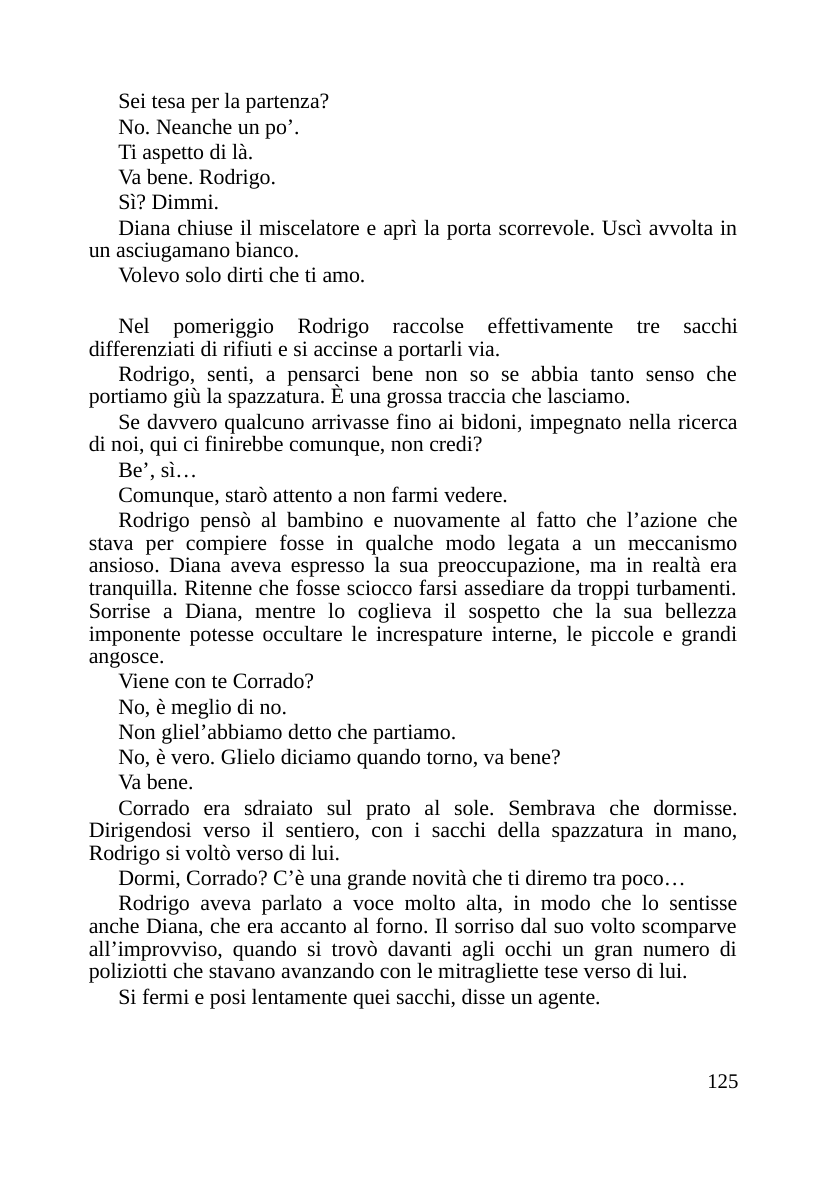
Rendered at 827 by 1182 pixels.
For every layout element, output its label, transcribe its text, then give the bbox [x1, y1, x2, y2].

text Dormi, Corrado? C’è una grande novità che ti diremo tra poco… [88, 865, 738, 890]
text Comunque, starò attento a non farmi vedere. [88, 482, 738, 507]
text Rodrigo, senti, a pensarci bene non so se abbia tanto senso che portiamo giù la spazzatura. È una grossa traccia che lasciamo. [88, 361, 738, 409]
text Volevo solo dirti che ti amo. [88, 262, 738, 288]
text Be’, sì… [88, 457, 738, 482]
text Se davvero qualcuno arrivasse fino ai bidoni, impegnato nella ricerca di noi, qui ci finirebbe comunque, non credi? [88, 409, 738, 457]
text No, è vero. Glielo diciamo quando torno, va bene? [88, 744, 738, 769]
text Corrado era sdraiato sul prato al sole. Sembrava che dormisse. Dirigendosi verso il sentiero, con i sacchi della spazzatura in mano, Rodrigo si voltò verso di lui. [88, 794, 738, 865]
text Sei tesa per la partenza? [88, 88, 738, 114]
text Ti aspetto di là. [88, 139, 738, 164]
text No. Neanche un po’. [88, 114, 738, 139]
text Va bene. Rodrigo. [88, 164, 738, 189]
text Viene con te Corrado? [88, 668, 738, 694]
text No, è meglio di no. [88, 694, 738, 719]
text Diana chiuse il miscelatore e aprì la porta scorrevole. Uscì avvolta in un asciugamano bianco. [88, 214, 738, 262]
text Va bene. [88, 769, 738, 794]
text Non gliel’abbiamo detto che partiamo. [88, 719, 738, 744]
text Rodrigo aveva parlato a voce molto alta, in modo che lo sentisse anche Diana, che era accanto al forno. Il sorriso dal suo volto scomparve all’improvviso, quando si trovò davanti agli occhi un gran numero di poliziotti che stavano avanzando con le mitragliette tese verso di lui. [88, 890, 738, 984]
text Si fermi e posi lentamente quei sacchi, disse un agente. [88, 984, 738, 1009]
text Nel pomeriggio Rodrigo raccolse effettivamente tre sacchi differenziati di rifiuti e si accinse a portarli via. [88, 313, 738, 361]
text Rodrigo pensò al bambino e nuovamente al fatto che l’azione che stava per compiere fosse in qualche modo legata a un meccanismo ansioso. Diana aveva espresso la sua preoccupazione, ma in realtà era tranquilla. Ritenne che fosse sciocco farsi assediare da troppi turbamenti. Sorrise a Diana, mentre lo coglieva il sospetto che la sua bellezza imponente potesse occultare le increspature interne, le piccole e grandi angosce. [88, 507, 738, 668]
text Sì? Dimmi. [88, 189, 738, 214]
